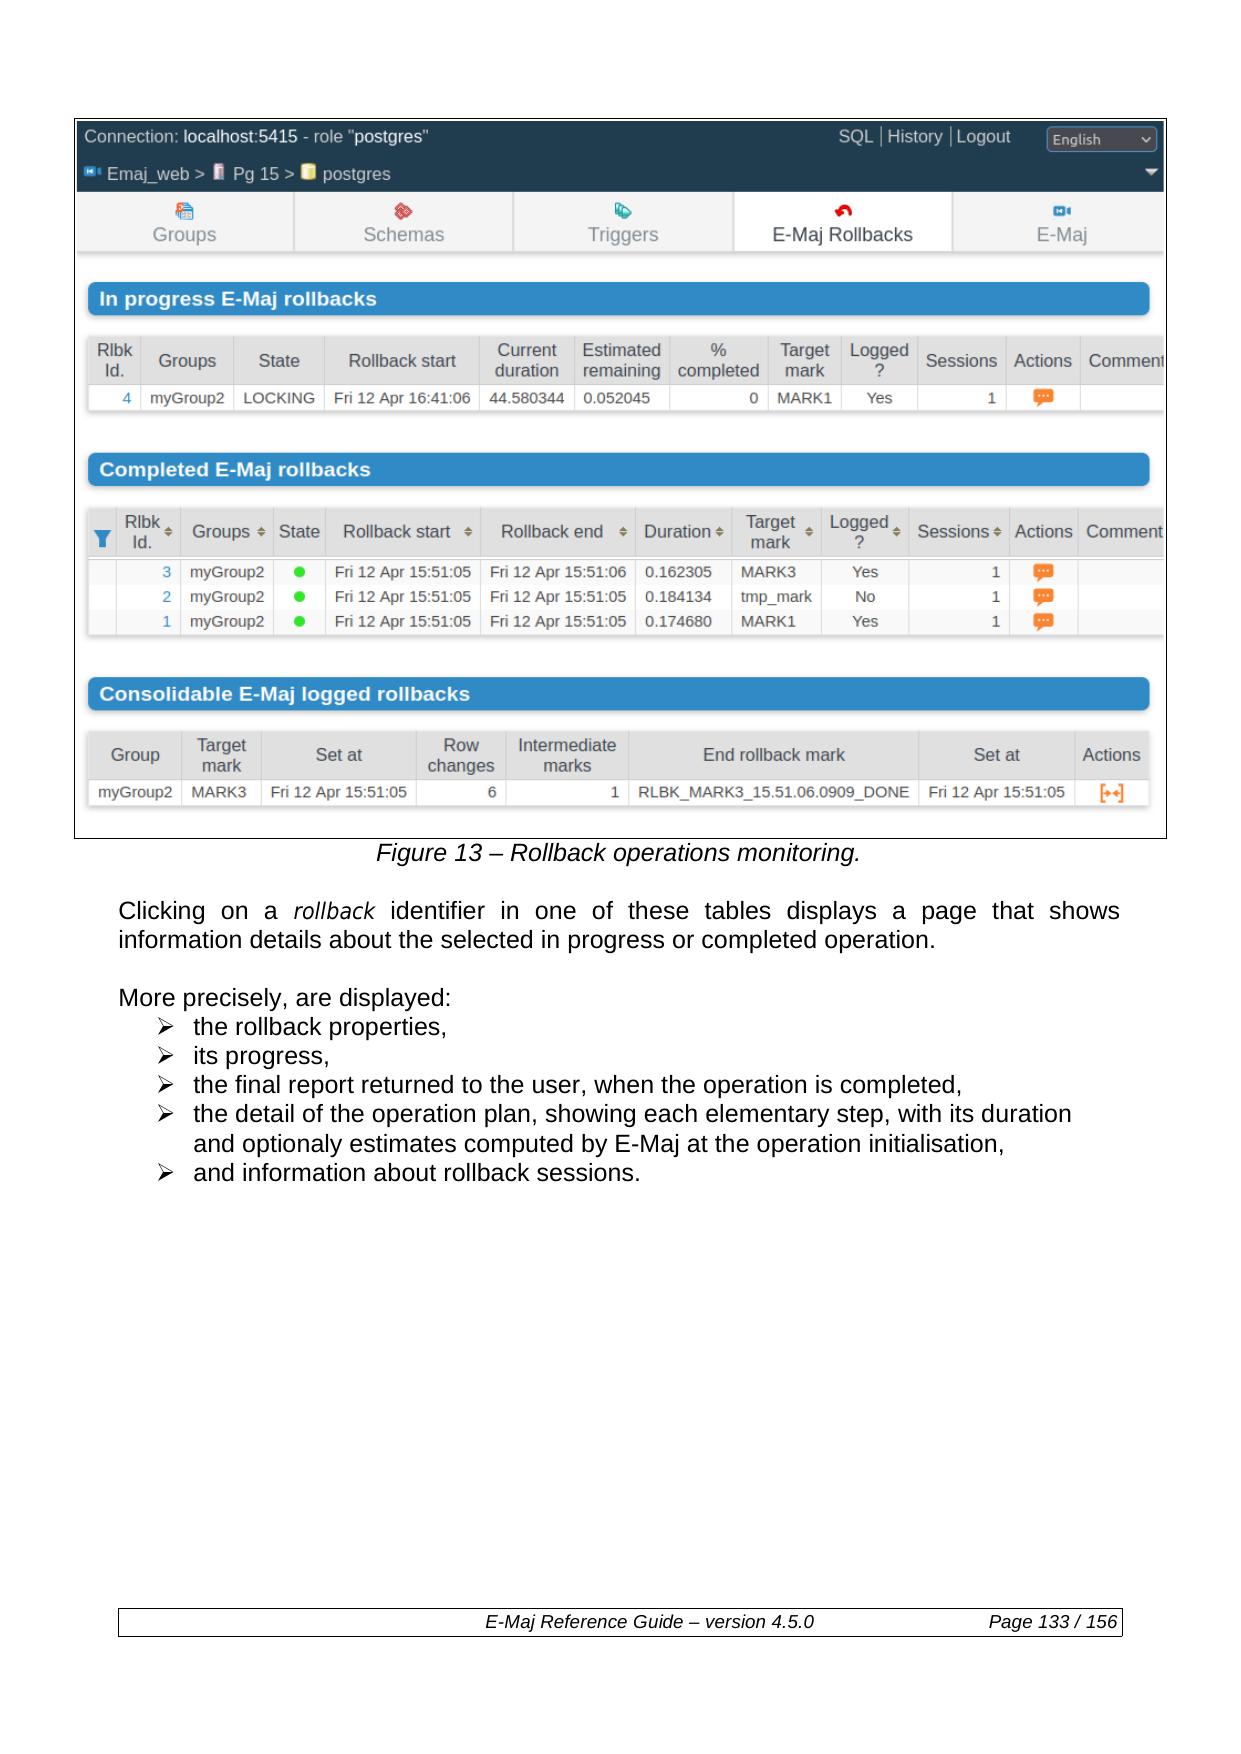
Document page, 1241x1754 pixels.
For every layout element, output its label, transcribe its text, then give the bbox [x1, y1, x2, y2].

list the final report returned to the user, when the operation is completed, [156, 1070, 1122, 1099]
list and information about rollback sessions. [156, 1157, 1122, 1187]
text Figure 13 – Rollback operations monitoring. [118, 839, 1122, 867]
list the detail of the operation plan, showing each elementary step, with its duration and optionaly estimates computed by E-Maj at the operation initialisation, [156, 1099, 1122, 1157]
text More precisely, are displayed: [118, 983, 1122, 1012]
list the rollback properties, [156, 1012, 1122, 1041]
picture [76, 121, 1164, 835]
list its progress, [156, 1041, 1122, 1070]
text Clicking on a rollback identifier in one of these tables displays a page that shows information details about the selected in progress or completed operation. [118, 896, 1122, 954]
